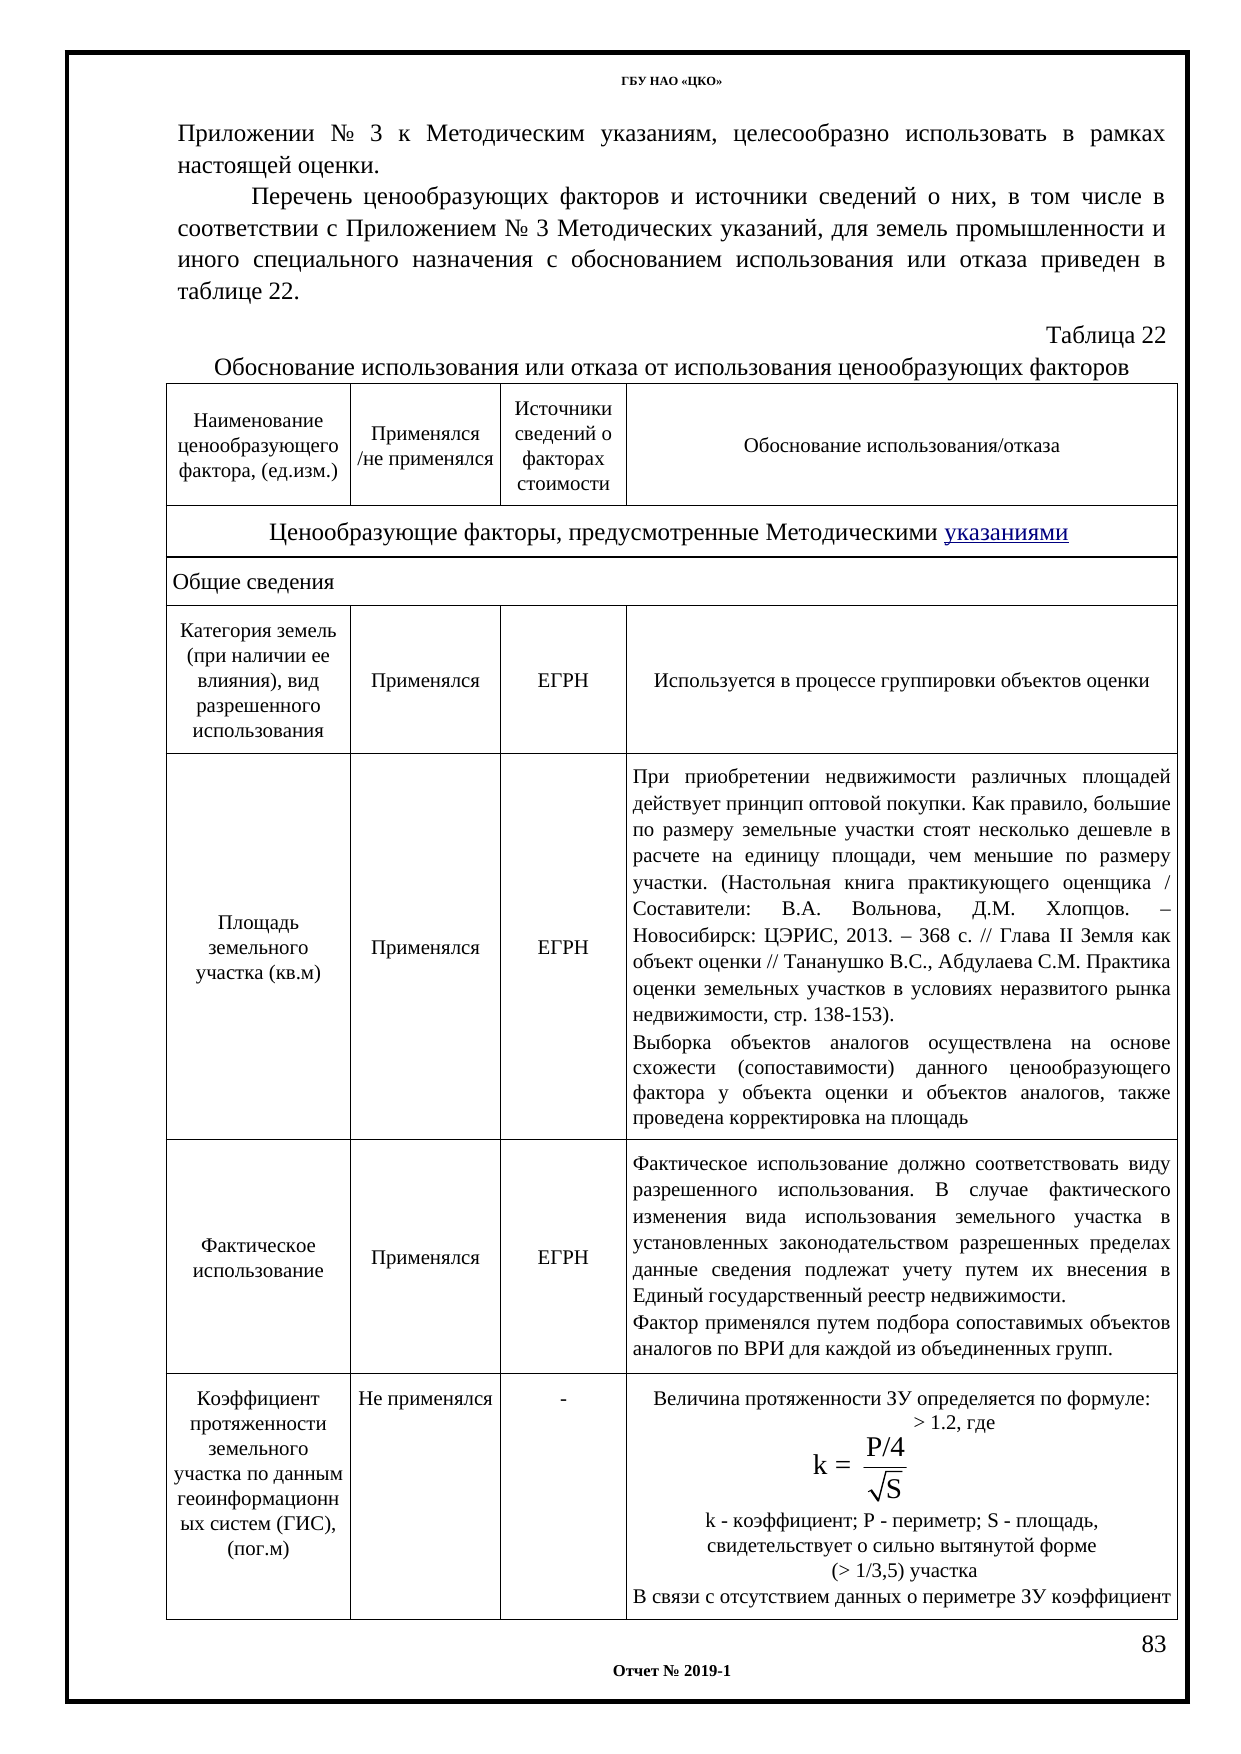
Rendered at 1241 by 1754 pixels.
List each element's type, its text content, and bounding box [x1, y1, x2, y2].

table_header Применялся /не применялся [351, 384, 500, 505]
table_cell Категория земель (при наличии ее влияния), вид разрешенного использования [167, 606, 350, 752]
table_cell ЕГРН [501, 606, 626, 752]
table_header Наименование ценообразующего фактора, (ед.изм.) [167, 384, 350, 505]
table_cell Величина протяженности ЗУ определяется по формуле: > 1.2, где k - коэффициент; P - периметр; S - площадь, свидетельствует о сильно вытянутой форме (> 1/3,5) участка В связи с отсутствием данных о периметре ЗУ коэффициент [627, 1374, 1177, 1619]
table_cell Применялся [351, 754, 500, 1139]
table_cell Применялся [351, 606, 500, 752]
text Обоснование использования или отказа от использования ценообразующих факторов [177, 352, 1166, 380]
table_cell При приобретении недвижимости различных площадей действует принцип оптовой покупки. Как правило, большие по размеру земельные участки стоят несколько дешевле в расчете на единицу площади, чем меньшие по размеру участки. (Настольная книга практикующего оценщика / Составители: В.А. Вольнова, Д.М. Хлопцов. – Новосибирск: ЦЭРИС, 2013. – 368 с. // Глава II Земля как объект оценки // Тананушко В.С., Абдулаева С.М. Практика оценки земельных участков в условиях неразвитого рынка недвижимости, стр. 138-153). Выборка объектов аналогов осуществлена на основе схожести (сопоставимости) данного ценообразующего фактора у объекта оценки и объектов аналогов, также проведена корректировка на площадь [627, 754, 1177, 1139]
text Приложении № 3 к Методическим указаниям, целесообразно использовать в рамках настоящей оценки. [177, 118, 1166, 178]
table_cell Общие сведения [167, 558, 1177, 605]
table_header Обоснование использования/отказа [627, 384, 1177, 505]
table_cell Используется в процессе группировки объектов оценки [627, 606, 1177, 752]
table_cell Фактическое использование [167, 1140, 350, 1373]
table_header Источники сведений о факторах стоимости [501, 384, 626, 505]
table_cell Коэффициент протяженности земельного участка по данным геоинформационных систем (ГИС), (пог.м) [167, 1374, 350, 1619]
text Таблица 22 [177, 320, 1166, 349]
text Перечень ценообразующих факторов и источники сведений о них, в том числе в соответствии с Приложением № 3 Методических указаний, для земель промышленности и иного специального назначения с обоснованием использования или отказа приведен в таблице 22. [177, 181, 1166, 305]
table_cell Фактическое использование должно соответствовать виду разрешенного использования. В случае фактического изменения вида использования земельного участка в установленных законодательством разрешенных пределах данные сведения подлежат учету путем их внесения в Единый государственный реестр недвижимости. Фактор применялся путем подбора сопоставимых объектов аналогов по ВРИ для каждой из объединенных групп. [627, 1140, 1177, 1373]
table_cell Применялся [351, 1140, 500, 1373]
table_cell Не применялся [351, 1374, 500, 1619]
table_cell ЕГРН [501, 754, 626, 1139]
table_cell Ценообразующие факторы, предусмотренные Методическими указаниями [167, 506, 1177, 556]
table_cell ЕГРН [501, 1140, 626, 1373]
table_cell - [501, 1374, 626, 1619]
table_cell Площадь земельного участка (кв.м) [167, 754, 350, 1139]
